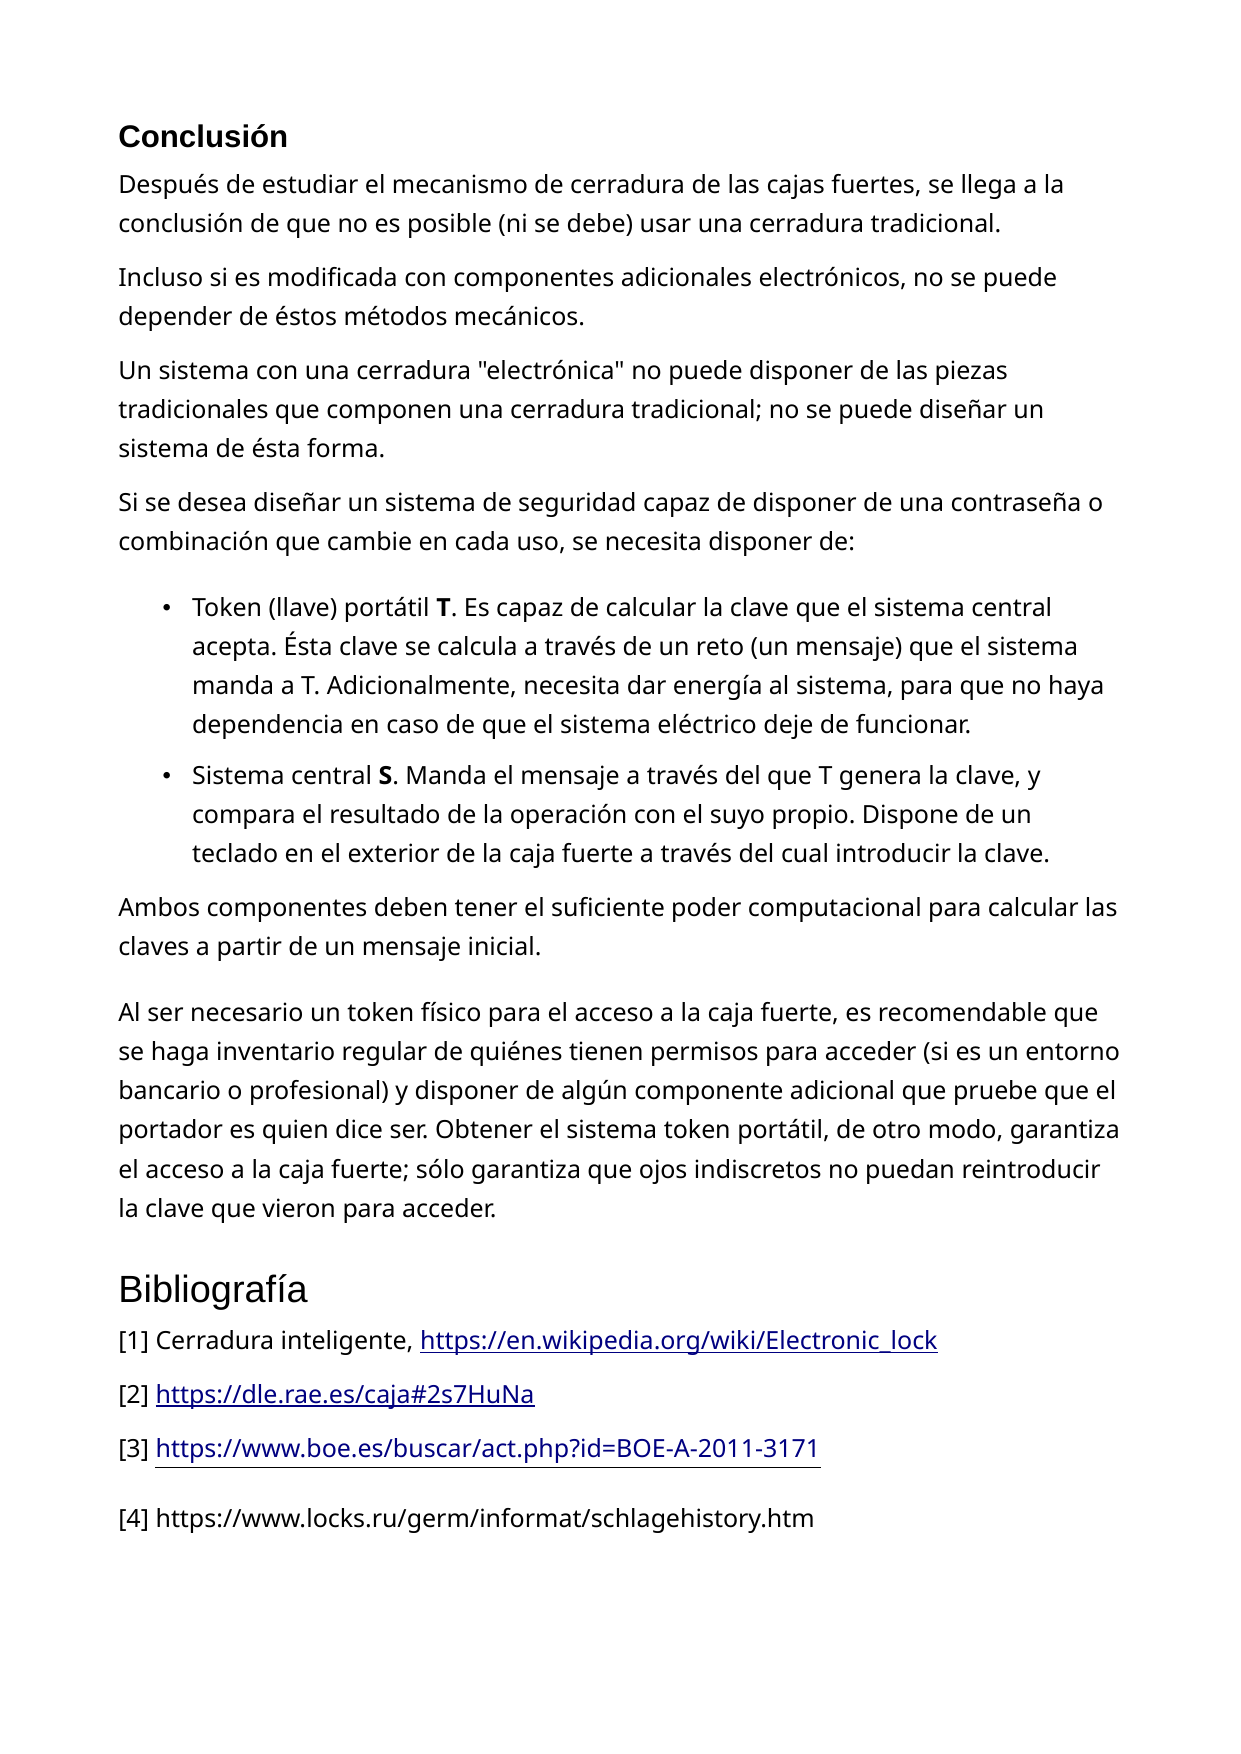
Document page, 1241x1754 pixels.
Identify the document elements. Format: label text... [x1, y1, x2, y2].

text [4] https://www.locks.ru/germ/informat/schlagehistory.htm [118, 1500, 1122, 1534]
text [3] https://www.boe.es/buscar/act.php?id=BOE-A-2011-3171 [118, 1430, 1122, 1468]
subtitle Bibliografía [118, 1267, 1122, 1310]
text Un sistema con una cerradura "electrónica" no puede disponer de las piezas tradicionales que componen una cerradura tradicional; no se puede diseñar un sistema de ésta forma. [118, 352, 1122, 465]
list Sistema central S. Manda el mensaje a través del que T genera la clave, y compara el resultado de la operación con el suyo propio. Dispone de un teclado en el exterior de la caja fuerte a través del cual introducir la clave. [162, 758, 1122, 870]
text Después de estudiar el mecanismo de cerradura de las cajas fuertes, se llega a la conclusión de que no es posible (ni se debe) usar una cerradura tradicional. [118, 167, 1122, 240]
text Al ser necesario un token físico para el acceso a la caja fuerte, es recomendable que se haga inventario regular de quiénes tienen permisos para acceder (si es un entorno bancario o profesional) y disponer de algún componente adicional que pruebe que el portador es quien dice ser. Obtener el sistema token portátil, de otro modo, garantiza el acceso a la caja fuerte; sólo garantiza que ojos indiscretos no puedan reintroducir la clave que vieron para acceder. [118, 995, 1122, 1224]
text Si se desea diseñar un sistema de seguridad capaz de disponer de una contraseña o combinación que cambie en cada uso, se necesita disponer de: [118, 484, 1122, 558]
text Incluso si es modificada con componentes adicionales electrónicos, no se puede depender de éstos métodos mecánicos. [118, 259, 1122, 333]
list Token (llave) portátil T. Es capaz de calcular la clave que el sistema central acepta. Ésta clave se calcula a través de un reto (un mensaje) que el sistema manda a T. Adicionalmente, necesita dar energía al sistema, para que no haya dependencia en caso de que el sistema eléctrico deje de funcionar. [162, 589, 1122, 741]
text [2] https://dle.rae.es/caja#2s7HuNa [118, 1376, 1122, 1411]
text Ambos componentes deben tener el suficiente poder computacional para calcular las claves a partir de un mensaje inicial. [118, 890, 1122, 963]
text [1] Cerradura inteligente, https://en.wikipedia.org/wiki/Electronic_lock [118, 1323, 1122, 1357]
subtitle Conclusión [118, 118, 1122, 154]
